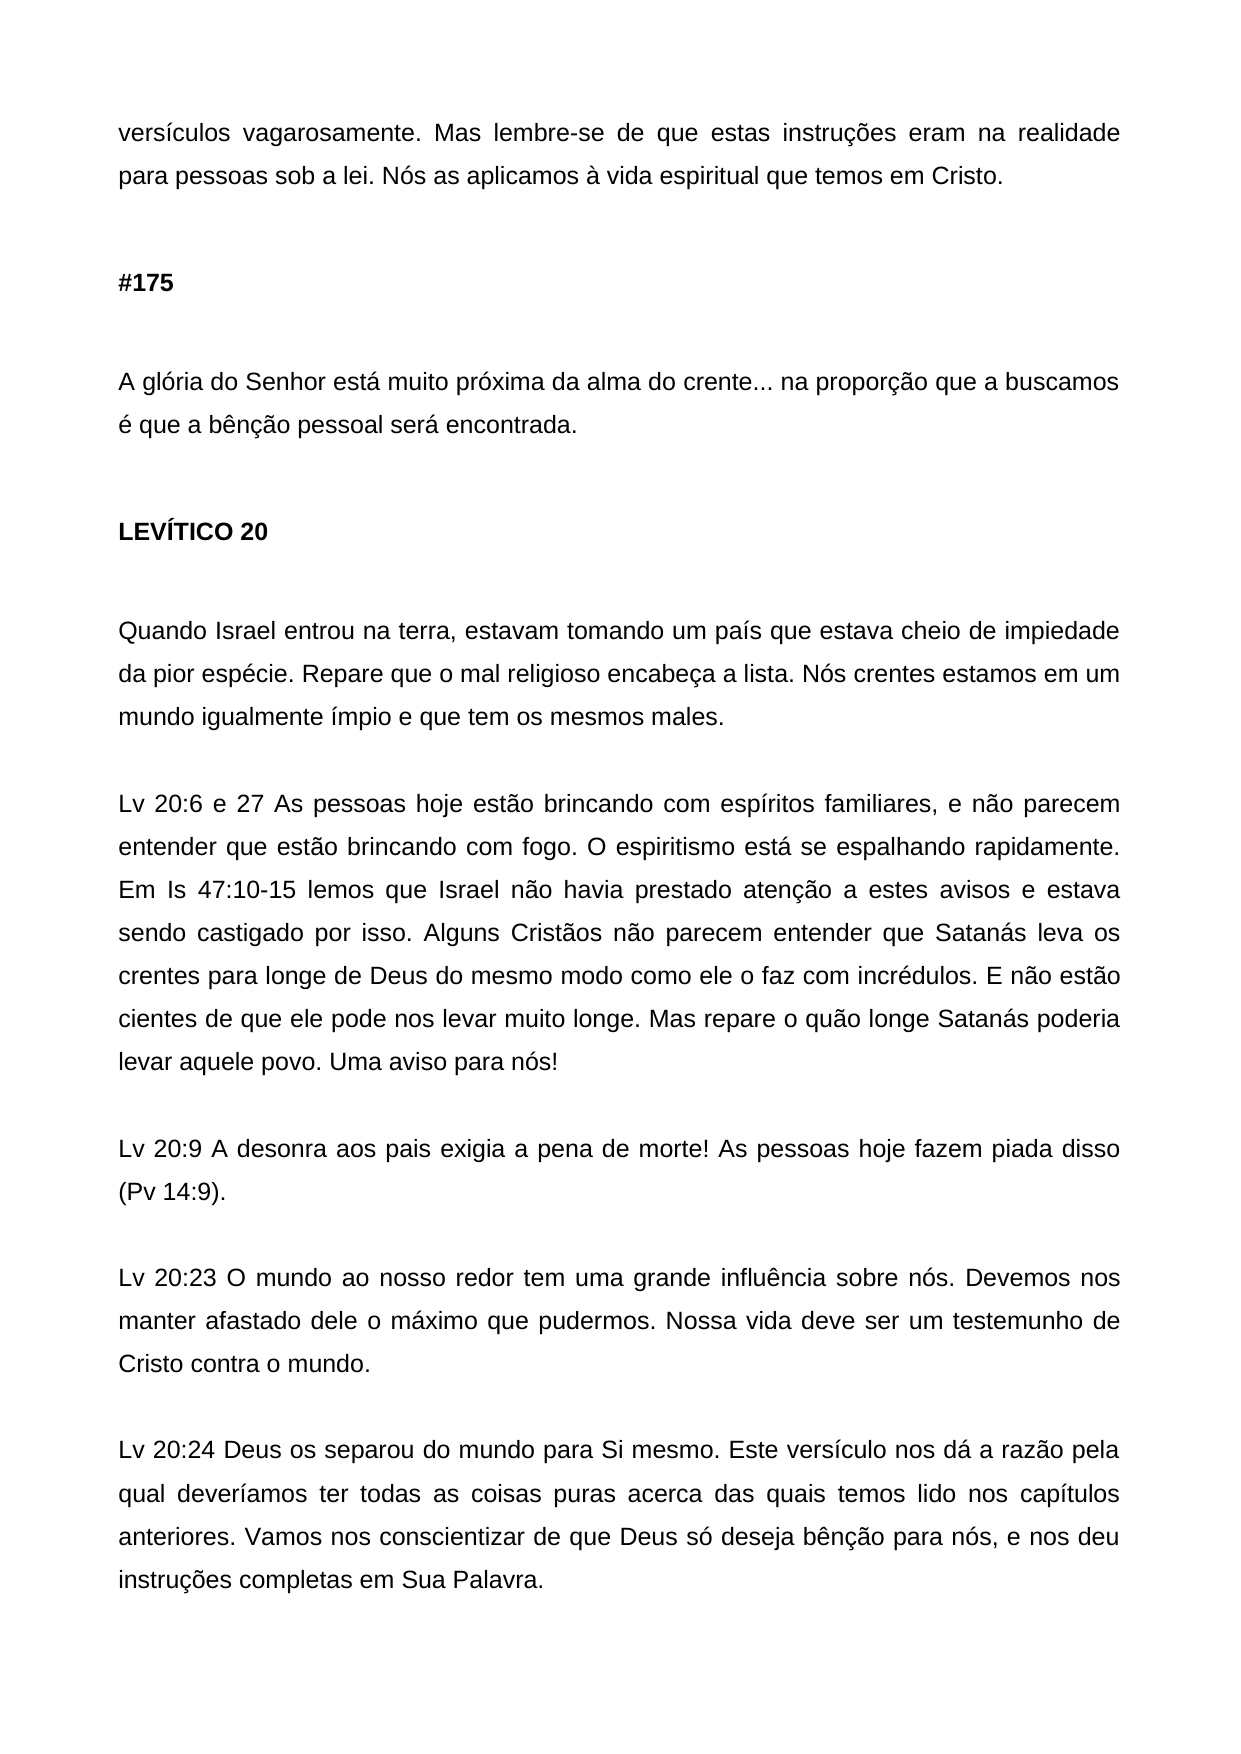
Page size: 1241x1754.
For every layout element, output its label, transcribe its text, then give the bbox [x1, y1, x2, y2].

text A glória do Senhor está muito próxima da alma do crente... na proporção que a buscamos é que a bênção pessoal será encontrada. [118, 367, 1122, 439]
text Lv 20:9 A desonra aos pais exigia a pena de morte! As pessoas hoje fazem piada disso (Pv 14:9). [118, 1133, 1122, 1205]
text versículos vagarosamente. Mas lembre-se de que estas instruções eram na realidade para pessoas sob a lei. Nós as aplicamos à vida espiritual que temos em Cristo. [118, 118, 1122, 190]
text Lv 20:6 e 27 As pessoas hoje estão brincando com espíritos familiares, e não parecem entender que estão brincando com fogo. O espiritismo está se espalhando rapidamente. Em Is 47:10-15 lemos que Israel não havia prestado atenção a estes avisos e estava sendo castigado por isso. Alguns Cristãos não parecem entender que Satanás leva os crentes para longe de Deus do mesmo modo como ele o faz com incrédulos. E não estão cientes de que ele pode nos levar muito longe. Mas repare o quão longe Satanás poderia levar aquele povo. Uma aviso para nós! [118, 788, 1122, 1076]
subtitle #175 [118, 268, 1122, 297]
subtitle LEVÍTICO 20 [118, 517, 1122, 546]
text Quando Israel entrou na terra, estavam tomando um país que estava cheio de impiedade da pior espécie. Repare que o mal religioso encabeça a lista. Nós crentes estamos em um mundo igualmente ímpio e que tem os mesmos males. [118, 616, 1122, 731]
text Lv 20:24 Deus os separou do mundo para Si mesmo. Este versículo nos dá a razão pela qual deveríamos ter todas as coisas puras acerca das quais temos lido nos capítulos anteriores. Vamos nos conscientizar de que Deus só deseja bênção para nós, e nos deu instruções completas em Sua Palavra. [118, 1435, 1122, 1593]
text Lv 20:23 O mundo ao nosso redor tem uma grande influência sobre nós. Devemos nos manter afastado dele o máximo que pudermos. Nossa vida deve ser um testemunho de Cristo contra o mundo. [118, 1263, 1122, 1378]
